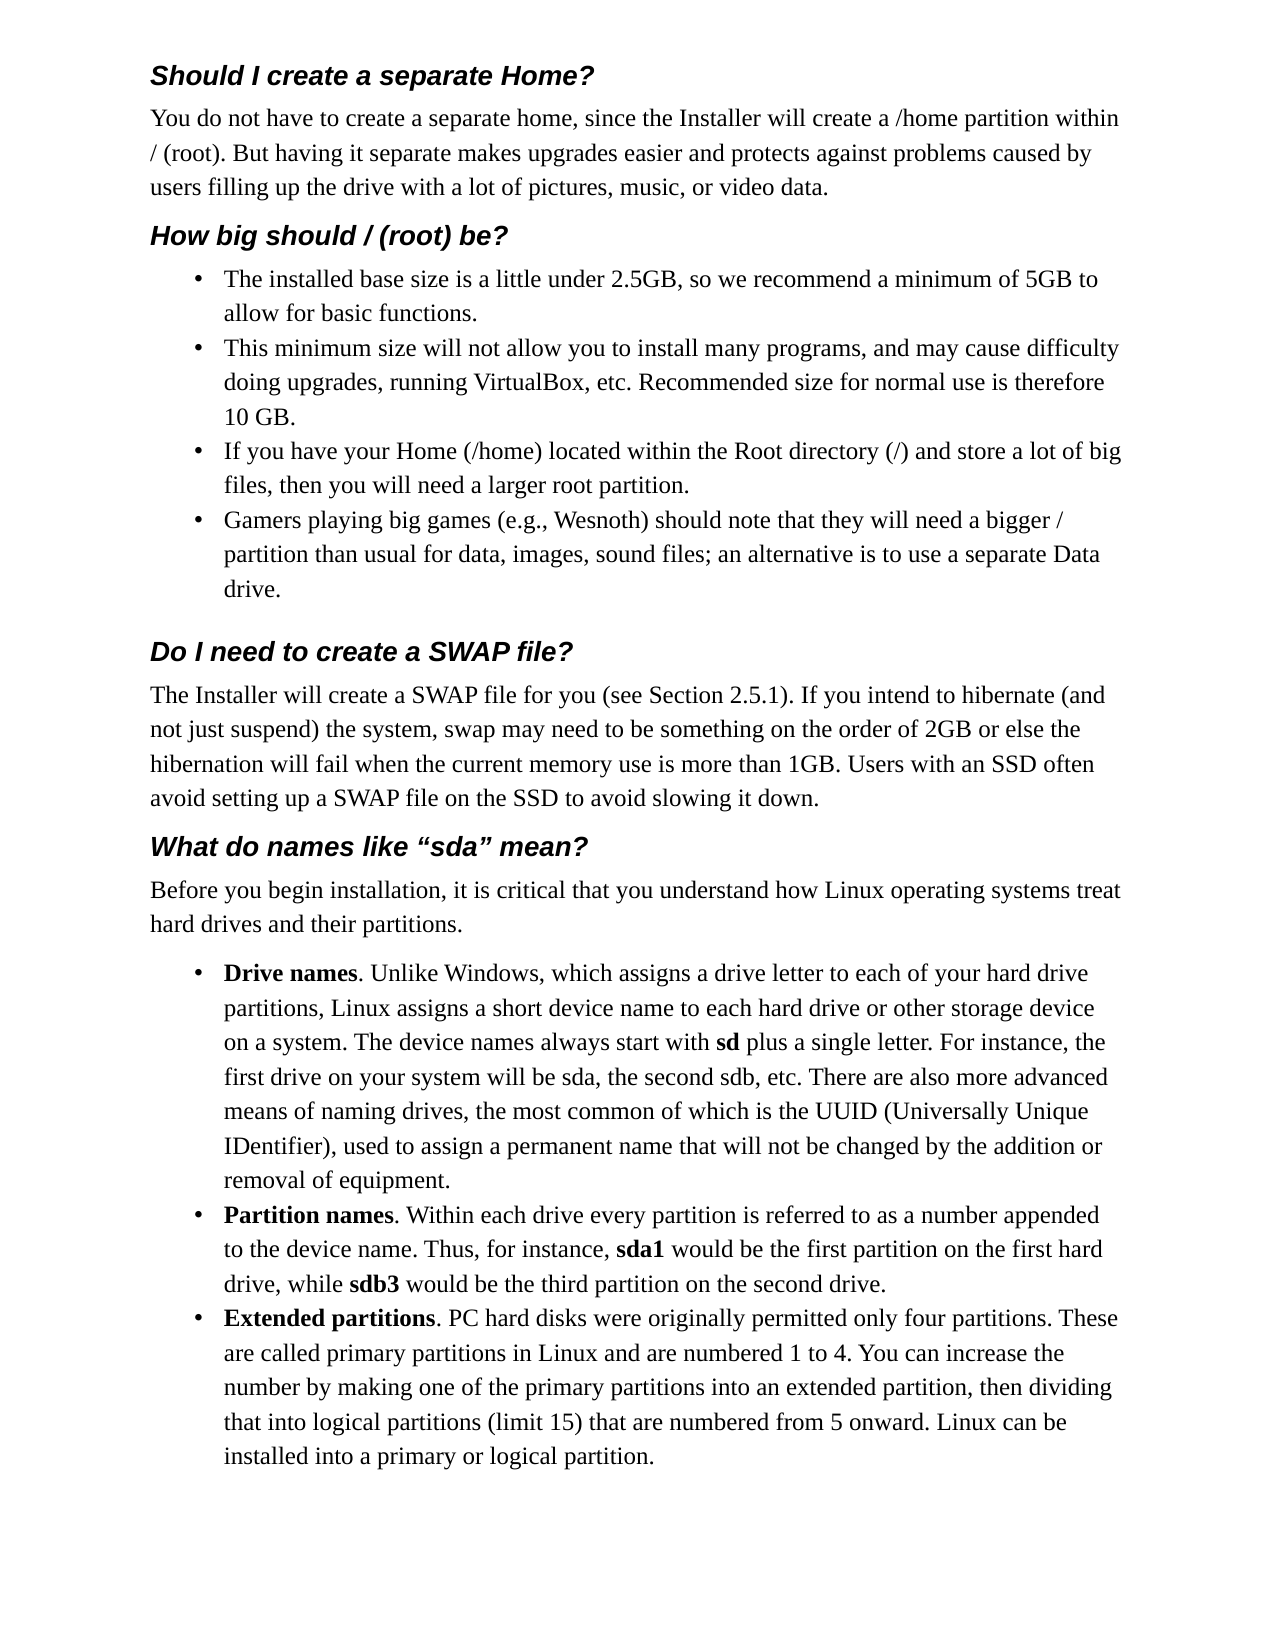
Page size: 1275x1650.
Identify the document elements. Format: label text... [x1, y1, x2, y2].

list Gamers playing big games (e.g., Wesnoth) should note that they will need a bigger / partition than usual for data, images, sound files; an alternative is to use a separate Data drive. [194, 505, 1125, 603]
list Extended partitions. PC hard disks were originally permitted only four partitions. These are called primary partitions in Linux and are numbered 1 to 4. You can increase the number by making one of the primary partitions into an extended partition, then dividing that into logical partitions (limit 15) that are numbered from 5 onward. Linux can be installed into a primary or logical partition. [194, 1303, 1125, 1470]
list The installed base size is a little under 2.5GB, so we recommend a minimum of 5GB to allow for basic functions. [194, 264, 1125, 327]
subtitle Should I create a separate Home? [150, 59, 1125, 91]
list Drive names. Unlike Windows, which assigns a drive letter to each of your hard drive partitions, Linux assigns a short device name to each hard drive or other storage device on a system. The device names always start with sd plus a single letter. For instance, the first drive on your system will be sda, the second sdb, etc. There are also more advanced means of naming drives, the most common of which is the UUID (Universally Unique IDentifier), used to assign a permanent name that will not be changed by the addition or removal of equipment. [194, 958, 1125, 1194]
text You do not have to create a separate home, since the Installer will create a /home partition within / (root). But having it separate makes upgrades easier and protects against problems caused by users filling up the drive with a lot of pictures, music, or video data. [150, 103, 1125, 201]
list If you have your Home (/home) located within the Root directory (/) and store a lot of big files, then you will need a larger root partition. [194, 436, 1125, 499]
text Before you begin installation, it is critical that you understand how Linux operating systems treat hard drives and their partitions. [150, 875, 1125, 938]
subtitle How big should / (root) be? [150, 219, 1125, 251]
list This minimum size will not allow you to install many programs, and may cause difficulty doing upgrades, running VirtualBox, etc. Recommended size for normal use is therefore 10 GB. [194, 333, 1125, 430]
subtitle Do I need to create a SWAP file? [150, 636, 1125, 667]
text The Installer will create a SWAP file for you (see Section 2.5.1). If you intend to hibernate (and not just suspend) the system, swap may need to be something on the order of 2GB or else the hibernation will fail when the current memory use is more than 1GB. Users with an SSD often avoid setting up a SWAP file on the SSD to avoid slowing it down. [150, 680, 1125, 812]
list Partition names. Within each drive every partition is referred to as a number appended to the device name. Thus, for instance, sda1 would be the first partition on the first hard drive, while sdb3 would be the third partition on the second drive. [194, 1200, 1125, 1297]
subtitle What do names like “sda” mean? [150, 830, 1125, 862]
